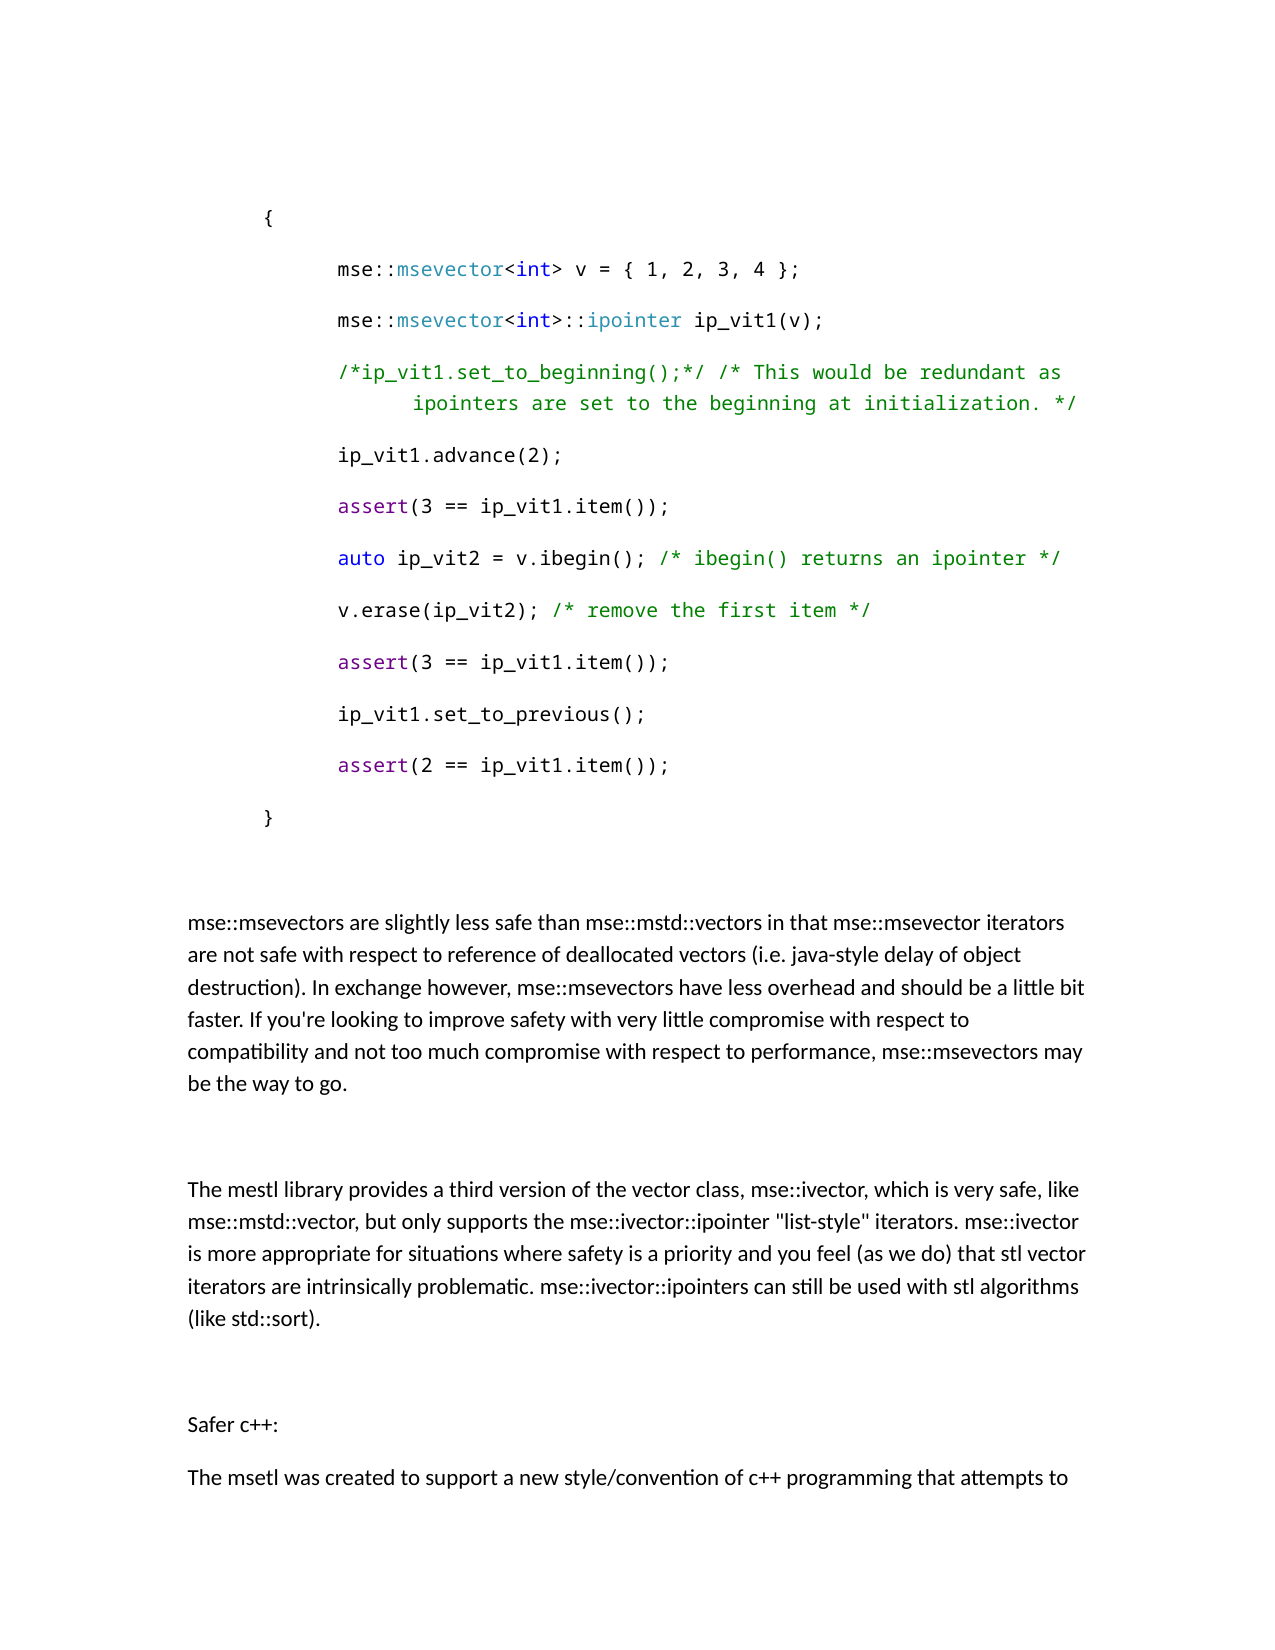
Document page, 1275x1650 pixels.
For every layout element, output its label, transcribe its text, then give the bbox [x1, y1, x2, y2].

text { [187, 203, 1087, 230]
text } [187, 803, 1087, 830]
text assert(3 == ip_vit1.item()); [187, 648, 1087, 675]
text The msetl was created to support a new style/convention of c++ programming that attempts to [187, 1463, 1087, 1491]
text The mestl library provides a third version of the vector class, mse::ivector, which is very safe, like mse::mstd::vector, but only supports the mse::ivector::ipointer "list-style" iterators. mse::ivector is more appropriate for situations where safety is a priority and you feel (as we do) that stl vector iterators are intrinsically problematic. mse::ivector::ipointers can still be used with stl algorithms (like std::sort). [187, 1175, 1087, 1332]
text ip_vit1.advance(2); [187, 441, 1087, 468]
text Safer c++: [187, 1410, 1087, 1438]
text mse::msevector<int>::ipointer ip_vit1(v); [187, 307, 1087, 333]
text v.erase(ip_vit2); /* remove the first item */ [187, 596, 1087, 623]
text assert(3 == ip_vit1.item()); [187, 493, 1087, 520]
text mse::msevectors are slightly less safe than mse::mstd::vectors in that mse::msevector iterators are not safe with respect to reference of deallocated vectors (i.e. java-style delay of object destruction). In exchange however, mse::msevectors have less overhead and should be a little bit faster. If you're looking to improve safety with very little compromise with respect to compatibility and not too much compromise with respect to performance, mse::msevectors may be the way to go. [187, 908, 1087, 1097]
text mse::msevector<int> v = { 1, 2, 3, 4 }; [187, 255, 1087, 282]
text assert(2 == ip_vit1.item()); [187, 752, 1087, 779]
text auto ip_vit2 = v.ibegin(); /* ibegin() returns an ipointer */ [187, 544, 1087, 572]
text /*ip_vit1.set_to_beginning();*/ /* This would be redundant as ipointers are set to the beginning at initialization. */ [187, 358, 1087, 416]
text ip_vit1.set_to_previous(); [187, 700, 1087, 727]
